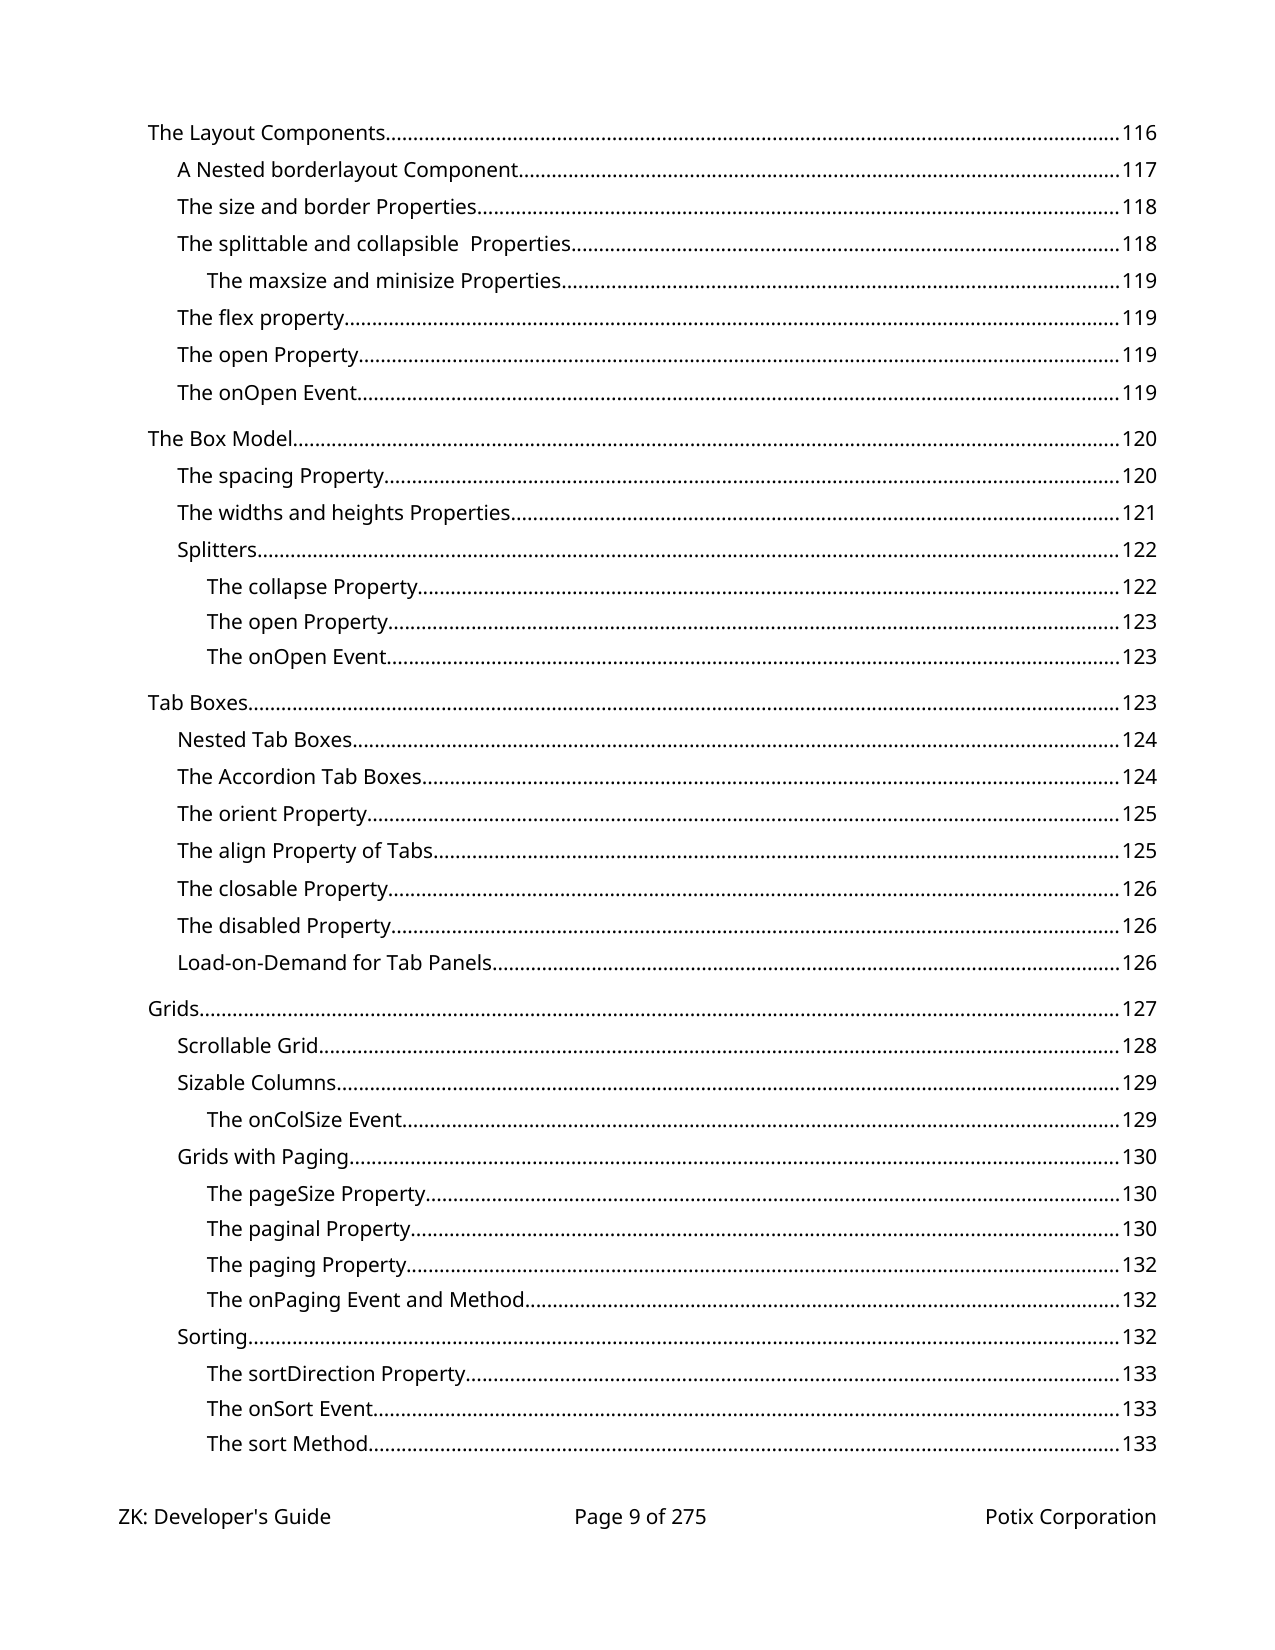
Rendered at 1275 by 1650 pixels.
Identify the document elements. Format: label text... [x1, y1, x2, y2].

text The Layout Components 116 [148, 118, 1157, 146]
text The open Property 119 [177, 341, 1157, 369]
text Sizable Columns 129 [177, 1068, 1157, 1096]
text The paging Property 132 [207, 1250, 1157, 1278]
text The onSort Event 133 [207, 1394, 1157, 1422]
text The splittable and collapsible Properties 118 [177, 229, 1157, 258]
text The flex property 119 [177, 303, 1157, 332]
text The spacing Property 120 [177, 461, 1157, 489]
text The orient Property 125 [177, 799, 1157, 828]
text The pageSize Property 130 [207, 1179, 1157, 1207]
text The maxsize and minisize Properties 119 [207, 266, 1157, 295]
text The onOpen Event 119 [177, 378, 1157, 406]
text Grids with Paging 130 [177, 1142, 1157, 1170]
text The disabled Property 126 [177, 911, 1157, 939]
text The Box Model 120 [148, 424, 1157, 452]
text Nested Tab Boxes 124 [177, 725, 1157, 754]
text The onOpen Event 123 [207, 642, 1157, 671]
text The sort Method 133 [207, 1429, 1157, 1458]
text The widths and heights Properties 121 [177, 498, 1157, 526]
text The sortDirection Property 133 [207, 1359, 1157, 1387]
text The collapse Property 122 [207, 572, 1157, 600]
text Scrollable Grid 128 [177, 1031, 1157, 1059]
text Tab Boxes 123 [148, 688, 1157, 717]
text The align Property of Tabs 125 [177, 837, 1157, 865]
text The closable Property 126 [177, 874, 1157, 902]
text The onPaging Event and Method 132 [207, 1285, 1157, 1313]
text The onColSize Event 129 [207, 1105, 1157, 1133]
text Sorting 132 [177, 1322, 1157, 1350]
text The Accordion Tab Boxes 124 [177, 762, 1157, 791]
text Load-on-Demand for Tab Panels 126 [177, 948, 1157, 976]
text The open Property 123 [207, 607, 1157, 635]
text Splitters 122 [177, 535, 1157, 563]
text The size and border Properties 118 [177, 192, 1157, 221]
text A Nested borderlayout Component 117 [177, 155, 1157, 183]
text Grids 127 [148, 994, 1157, 1022]
text The paginal Property 130 [207, 1214, 1157, 1243]
